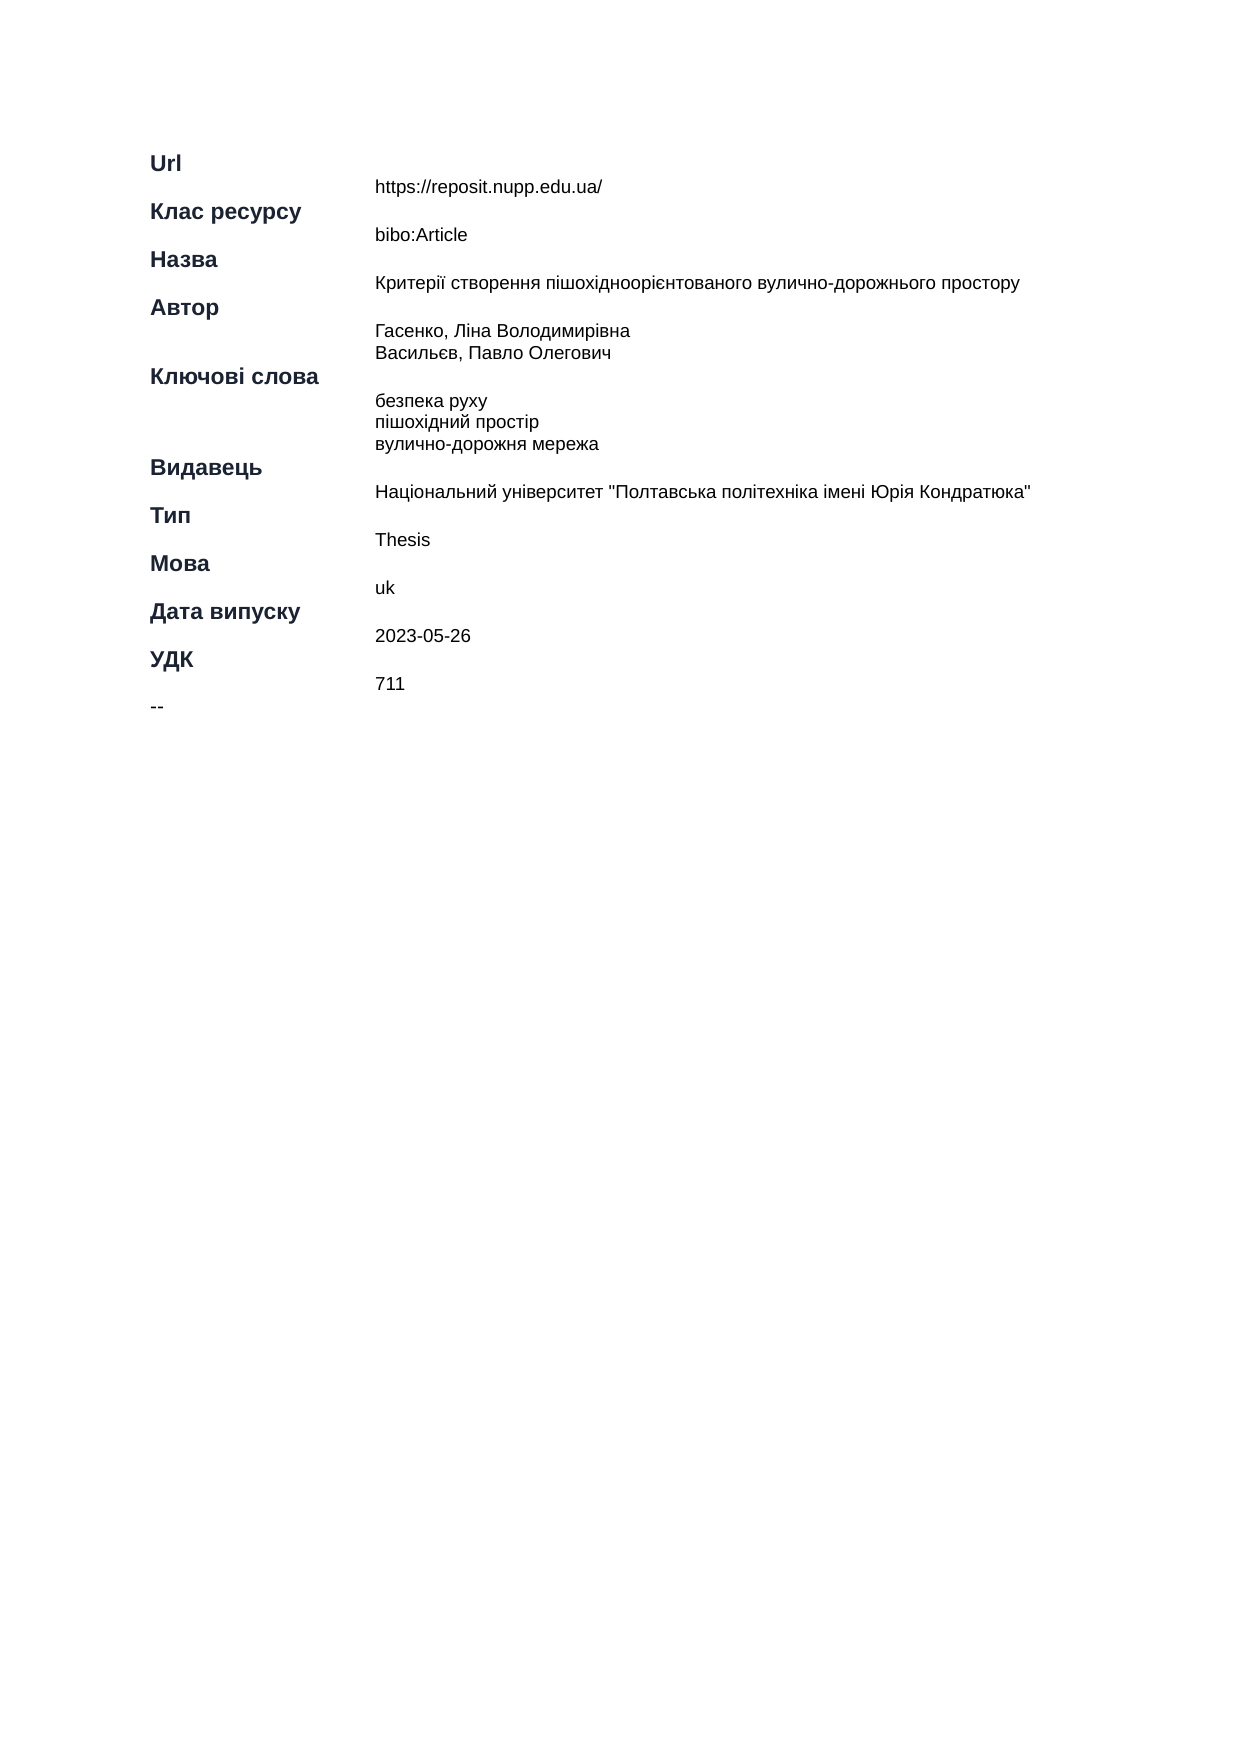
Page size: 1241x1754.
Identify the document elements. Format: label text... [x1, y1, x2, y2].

text -- [150, 694, 1090, 718]
text Національний університет "Полтавська політехніка імені Юрія Кондратюка" [375, 481, 1090, 502]
text Назва [150, 246, 1090, 272]
text Критерії створення пішохідноорієнтованого вулично-дорожнього простору [375, 272, 1090, 294]
text безпека руху [375, 389, 1090, 411]
text 711 [375, 672, 1090, 694]
text Мова [150, 550, 1090, 576]
text bibo:Article [375, 224, 1090, 246]
text Thesis [375, 528, 1090, 550]
text Клас ресурсу [150, 198, 1090, 224]
text https://reposit.nupp.edu.ua/ [375, 176, 1090, 198]
text Url [150, 150, 1090, 176]
text Васильєв, Павло Олегович [375, 342, 1090, 363]
text 2023-05-26 [375, 624, 1090, 646]
text УДК [150, 646, 1090, 672]
text uk [375, 576, 1090, 598]
text вулично-дорожня мережа [375, 433, 1090, 454]
text Тип [150, 502, 1090, 528]
text Гасенко, Ліна Володимирівна [375, 320, 1090, 342]
text пішохідний простір [375, 411, 1090, 433]
text Видавець [150, 454, 1090, 481]
text Ключові слова [150, 363, 1090, 389]
text Дата випуску [150, 598, 1090, 624]
text Автор [150, 294, 1090, 320]
